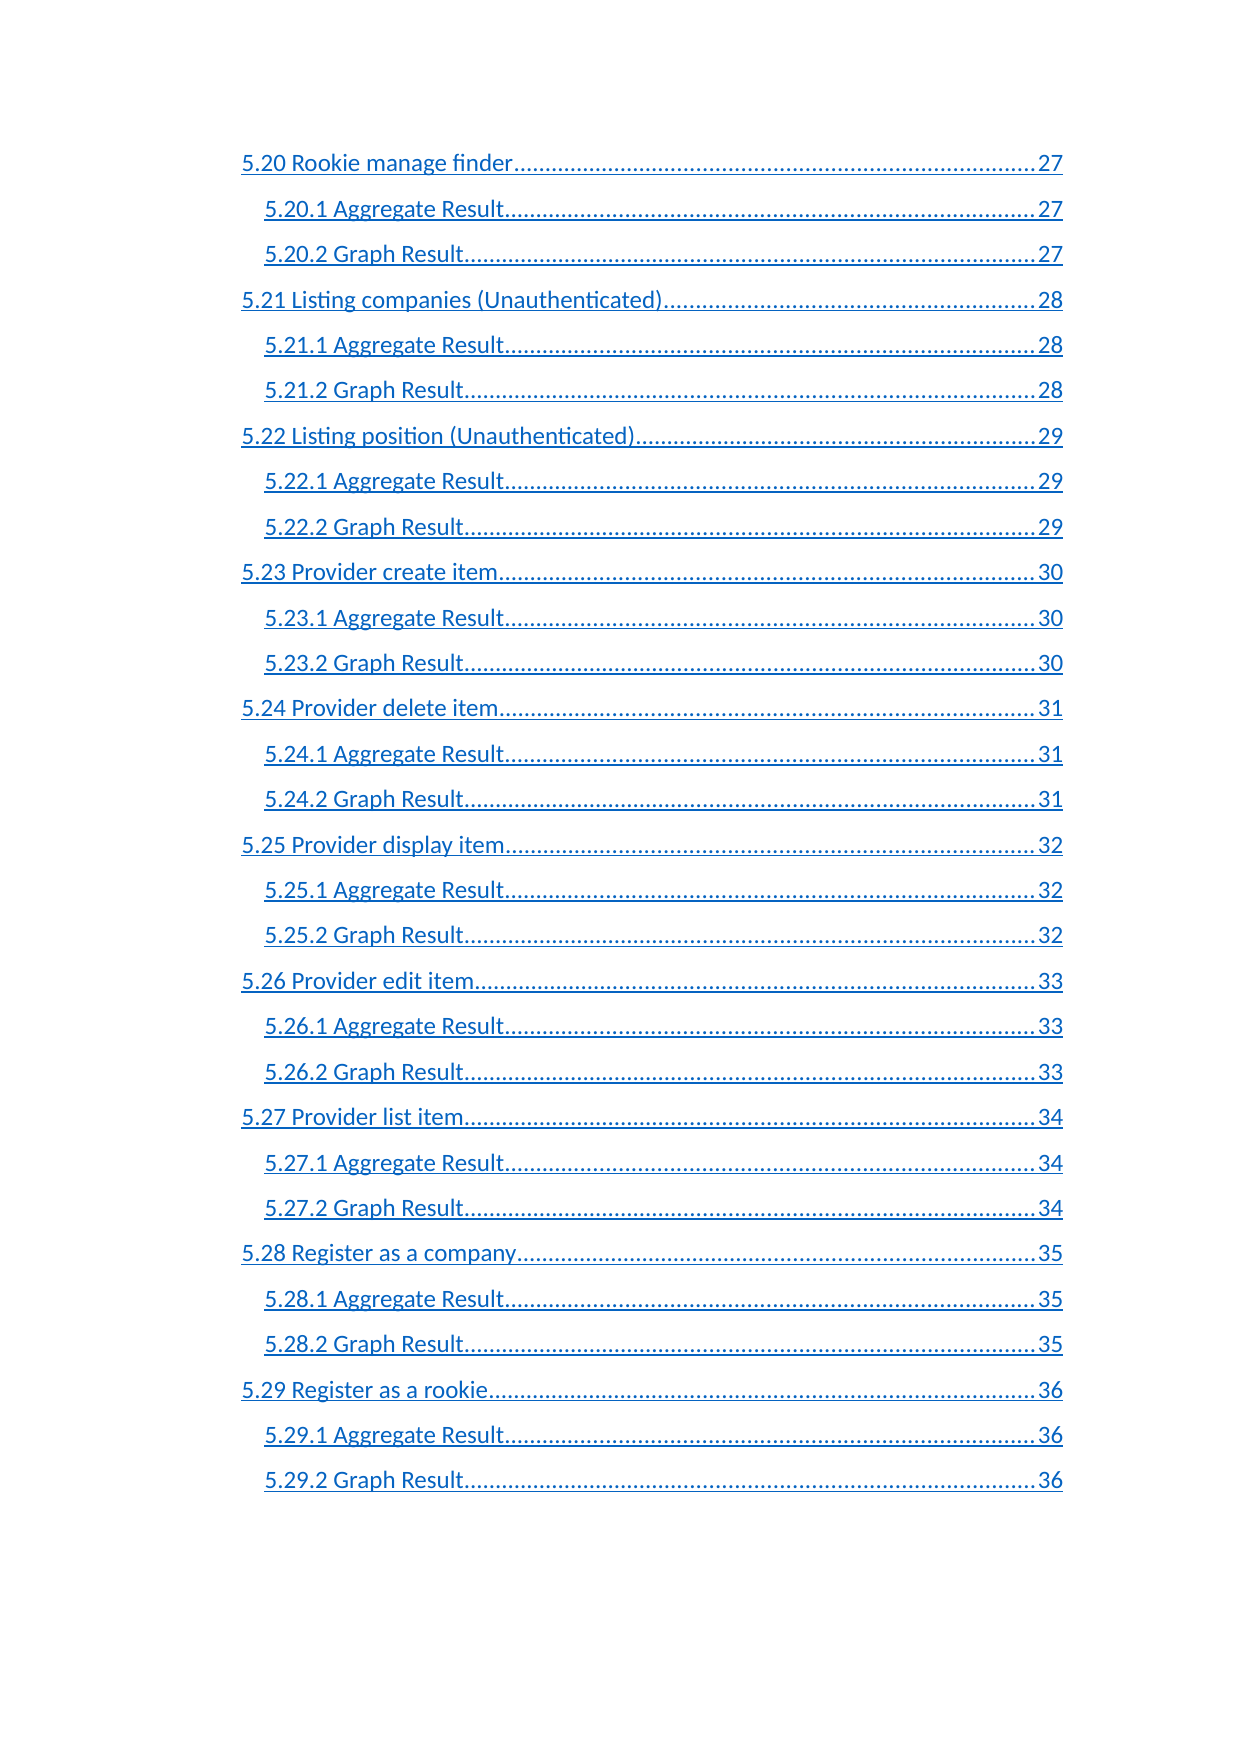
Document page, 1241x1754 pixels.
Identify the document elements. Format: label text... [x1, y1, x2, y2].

text 5.23.2 Graph Result 30 [223, 647, 1063, 678]
text 5.24.1 Aggregate Result 31 [223, 738, 1063, 768]
text 5.20 Rookie manage finder 27 [200, 148, 1063, 178]
text 5.21.2 Graph Result 28 [223, 375, 1063, 405]
text 5.25.2 Graph Result 32 [223, 920, 1063, 950]
text 5.22.1 Aggregate Result 29 [223, 466, 1063, 496]
text 5.23.1 Aggregate Result 30 [223, 602, 1063, 632]
text 5.23 Provider create item 30 [200, 556, 1063, 587]
text 5.26.2 Graph Result 33 [223, 1056, 1063, 1086]
text 5.27.2 Graph Result 34 [223, 1192, 1063, 1223]
text 5.22 Listing position (Unauthenticated) 29 [200, 420, 1063, 451]
text 5.26.1 Aggregate Result 33 [223, 1011, 1063, 1041]
text 5.20.1 Aggregate Result 27 [223, 193, 1063, 223]
text 5.24 Provider delete item 31 [200, 693, 1063, 723]
text 5.29.2 Graph Result 36 [223, 1465, 1063, 1495]
text 5.28.2 Graph Result 35 [223, 1328, 1063, 1359]
text 5.22.2 Graph Result 29 [223, 511, 1063, 541]
text 5.20.2 Graph Result 27 [223, 238, 1063, 269]
text 5.29 Register as a rookie 36 [200, 1374, 1063, 1404]
text 5.21.1 Aggregate Result 28 [223, 329, 1063, 360]
text 5.25.1 Aggregate Result 32 [223, 874, 1063, 905]
text 5.25 Provider display item 32 [200, 829, 1063, 859]
text 5.26 Provider edit item 33 [200, 965, 1063, 996]
text 5.28 Register as a company 35 [200, 1238, 1063, 1268]
text 5.24.2 Graph Result 31 [223, 783, 1063, 814]
text 5.21 Listing companies (Unauthenticated) 28 [200, 284, 1063, 314]
text 5.27 Provider list item 34 [200, 1101, 1063, 1132]
text 5.29.1 Aggregate Result 36 [223, 1419, 1063, 1450]
text 5.27.1 Aggregate Result 34 [223, 1147, 1063, 1177]
text 5.28.1 Aggregate Result 35 [223, 1283, 1063, 1313]
